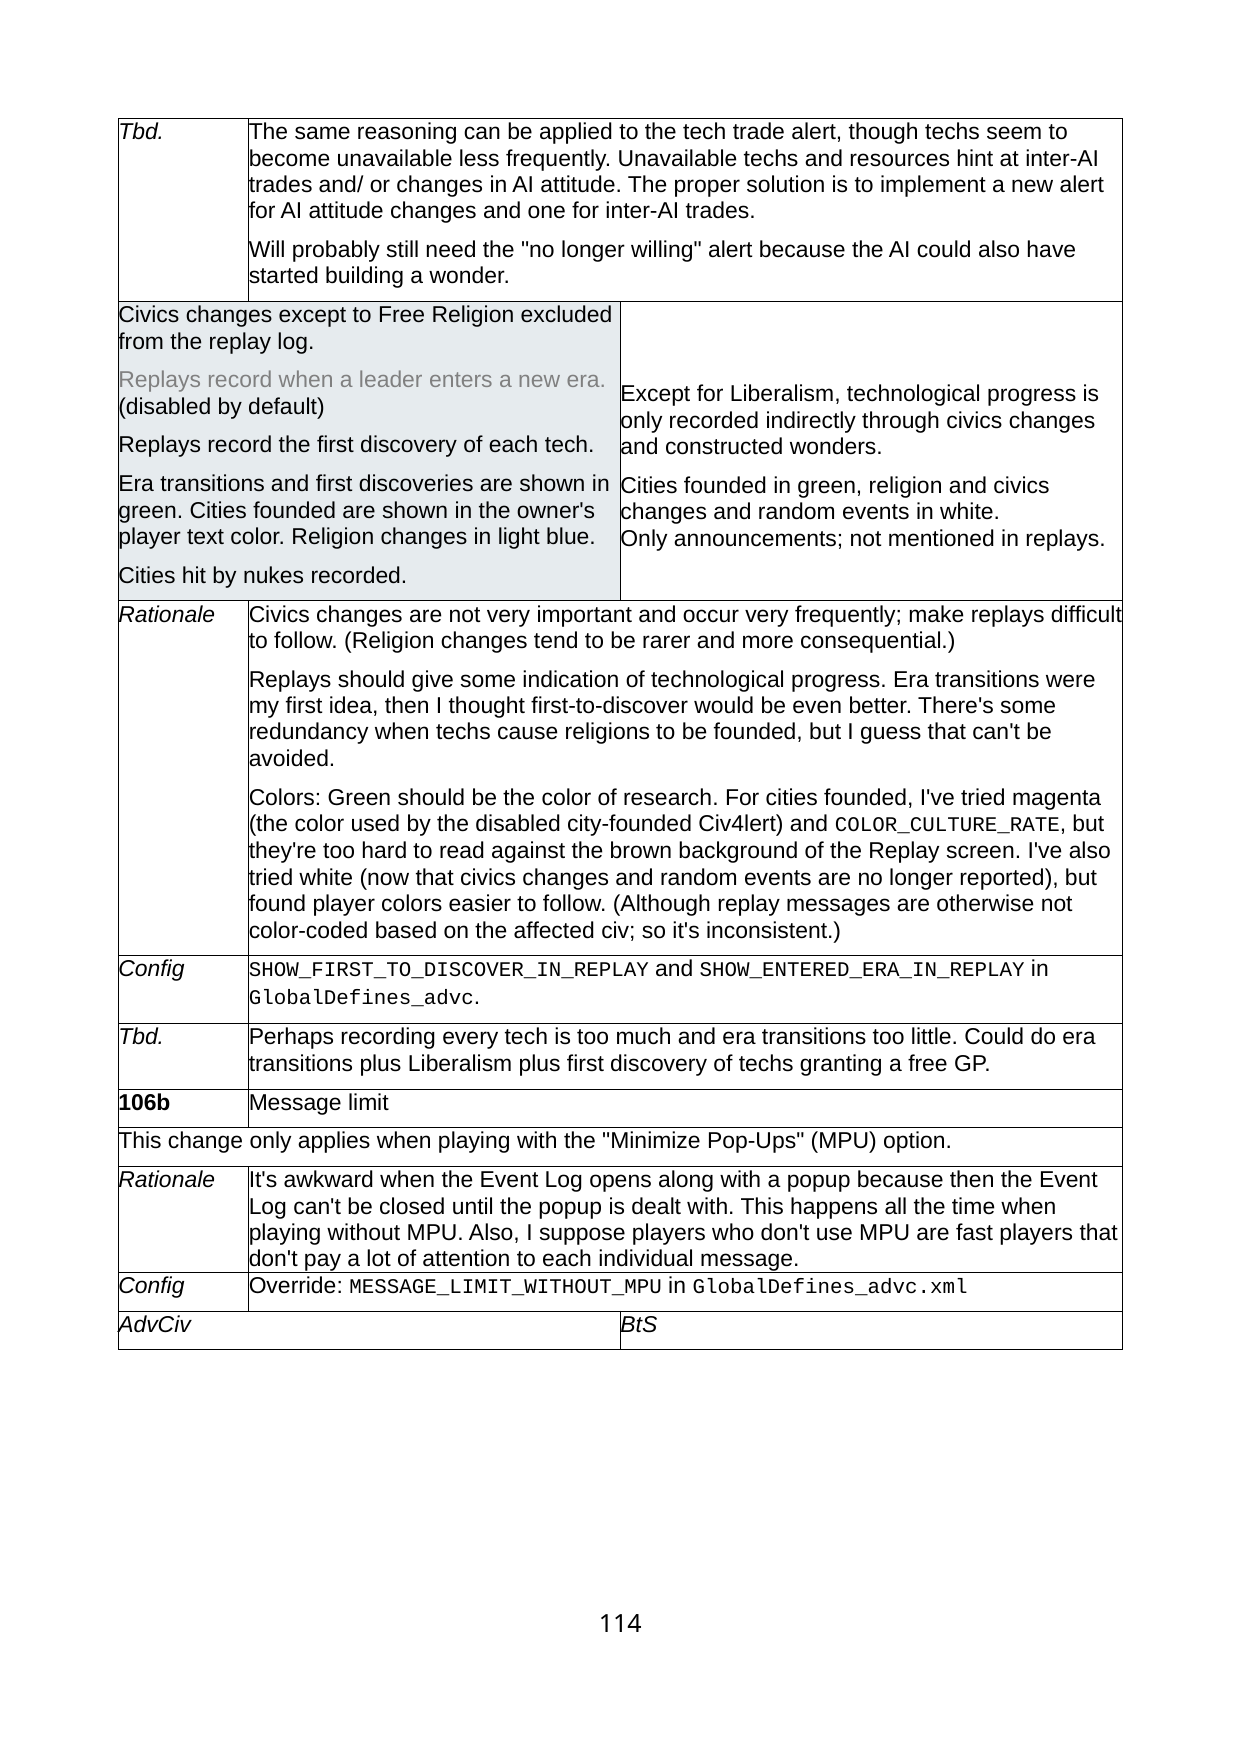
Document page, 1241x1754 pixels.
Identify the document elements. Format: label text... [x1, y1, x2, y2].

table_cell Tbd. [119, 1024, 248, 1088]
table_cell This change only applies when playing with the "Minimize Pop-Ups" (MPU) option. [119, 1128, 1122, 1166]
table_cell Civics changes are not very important and occur very frequently; make replays difficult to follow. (Religion changes tend to be rarer and more consequential.) Replays should give some indication of technological progress. Era transitions were my first idea, then I thought first-to-discover would be even better. There's some redundancy when techs cause religions to be founded, but I guess that can't be avoided. Colors: Green should be the color of research. For cities founded, I've tried magenta (the color used by the disabled city-founded Civ4lert) and COLOR_CULTURE_RATE, but they're too hard to read against the brown background of the Replay screen. I've also tried white (now that civics changes and random events are no longer reported), but found player colors easier to follow. (Although replay messages are otherwise not color-coded based on the affected civ; so it's inconsistent.) [249, 601, 1122, 955]
table_cell The same reasoning can be applied to the tech trade alert, though techs seem to become unavailable less frequently. Unavailable techs and resources hint at inter-AI trades and/ or changes in AI attitude. The proper solution is to implement a new alert for AI attitude changes and one for inter-AI trades. Will probably still need the "no longer willing" alert because the AI could also have started building a wonder. [249, 119, 1122, 301]
table_cell Rationale [119, 601, 248, 955]
table_cell Civics changes except to Free Religion excluded from the replay log. Replays record when a leader enters a new era. (disabled by default) Replays record the first discovery of each tech. Era transitions and first discoveries are shown in green. Cities founded are shown in the owner's player text color. Religion changes in light blue. Cities hit by nukes recorded. [119, 302, 620, 600]
table_cell Config [119, 956, 248, 1023]
table_cell SHOW_FIRST_TO_DISCOVER_IN_REPLAY and SHOW_ENTERED_ERA_IN_REPLAY in GlobalDefines_advc. [249, 956, 1122, 1023]
table_cell Config [119, 1273, 248, 1311]
table_cell Rationale [119, 1167, 248, 1272]
table_cell Tbd. [119, 119, 248, 301]
table_cell Message limit [249, 1090, 1122, 1127]
table_cell Override: MESSAGE_LIMIT_WITHOUT_MPU in GlobalDefines_advc.xml [249, 1273, 1122, 1311]
table_cell 106b [119, 1090, 248, 1127]
table_cell BtS [621, 1312, 1122, 1349]
table_cell Except for Liberalism, technological progress is only recorded indirectly through civics changes and constructed wonders. Cities founded in green, religion and civics changes and random events in white. Only announcements; not mentioned in replays. [621, 302, 1122, 600]
table_cell AdvCiv [119, 1312, 620, 1349]
table_cell Perhaps recording every tech is too much and era transitions too little. Could do era transitions plus Liberalism plus first discovery of techs granting a free GP. [249, 1024, 1122, 1088]
table_cell It's awkward when the Event Log opens along with a popup because then the Event Log can't be closed until the popup is dealt with. This happens all the time when playing without MPU. Also, I suppose players who don't use MPU are fast players that don't pay a lot of attention to each individual message. [249, 1167, 1122, 1272]
